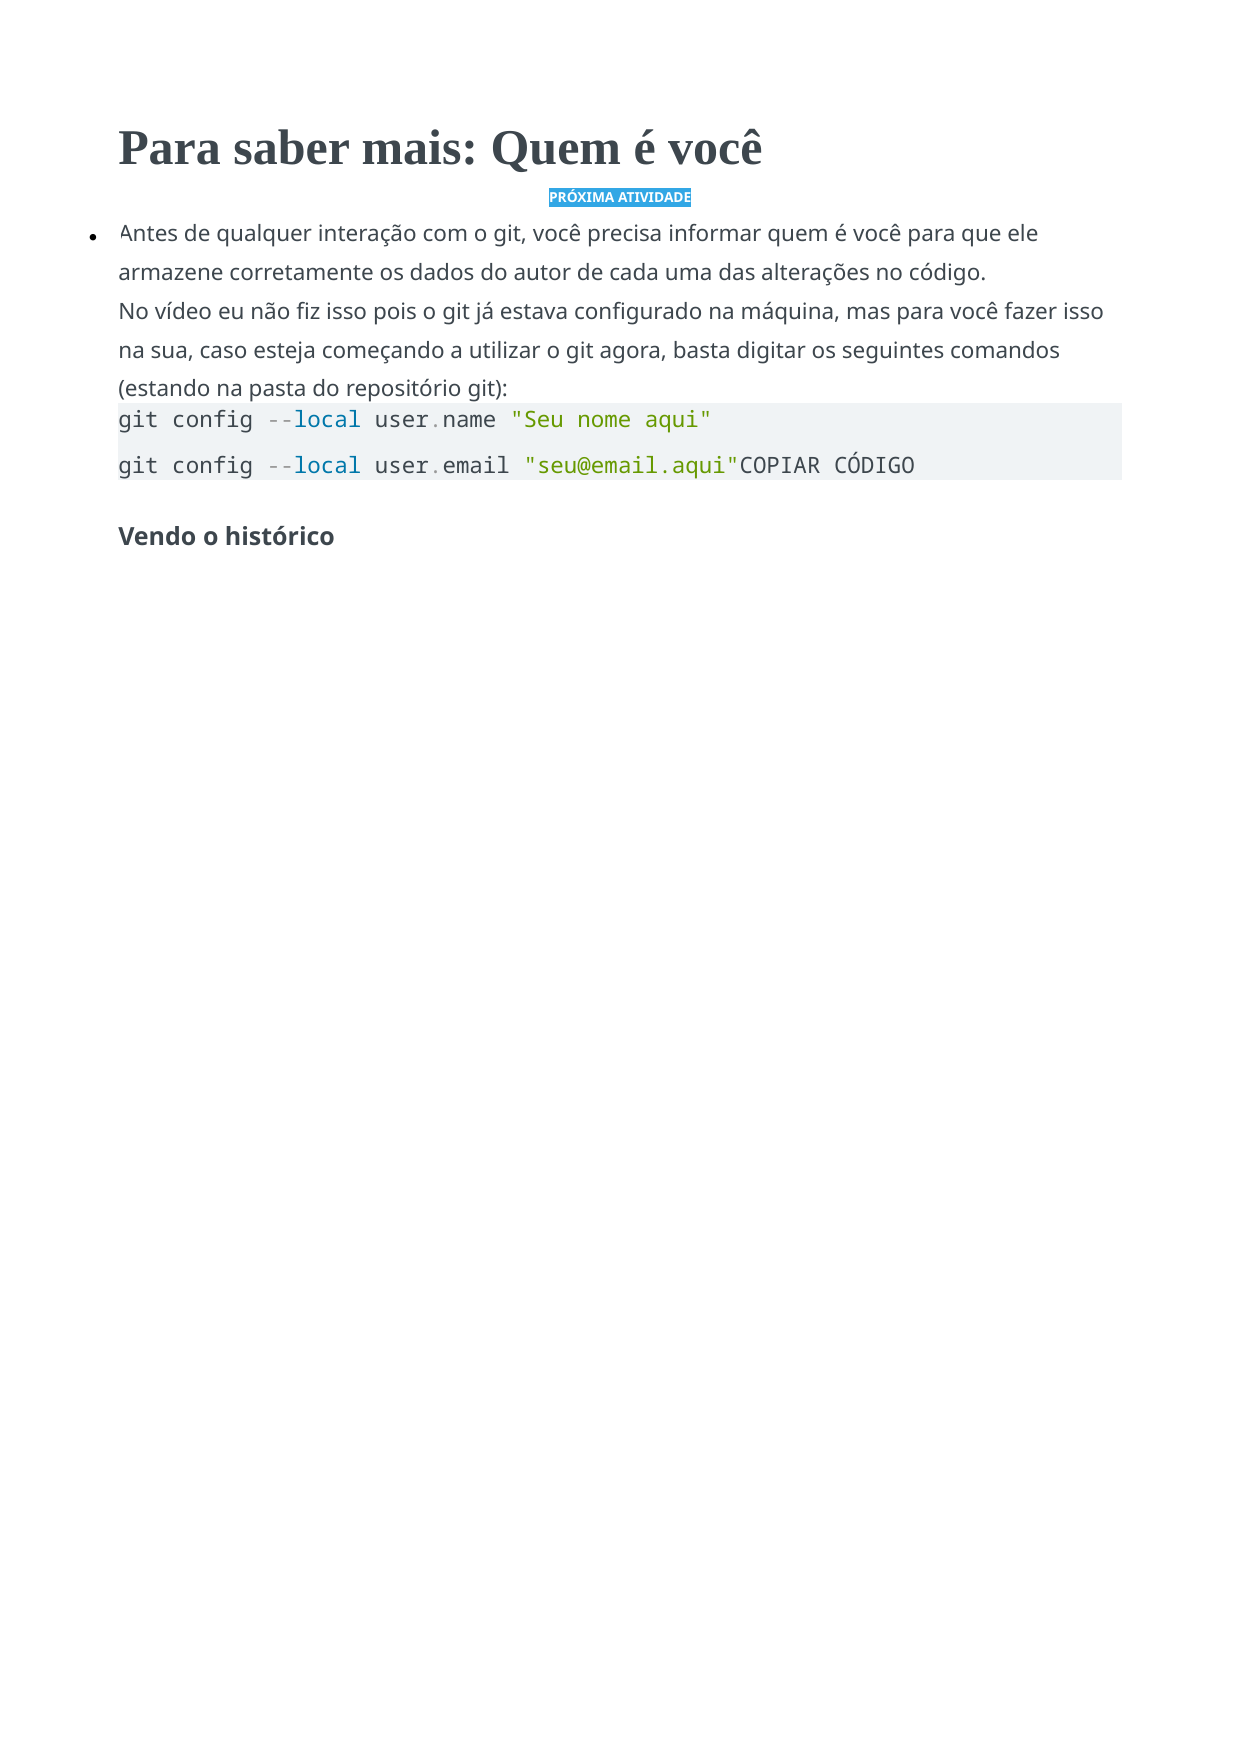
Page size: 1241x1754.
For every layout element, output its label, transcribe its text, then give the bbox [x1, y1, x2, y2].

text No vídeo eu não fiz isso pois o git já estava configurado na máquina, mas para você fazer isso na sua, caso esteja começando a utilizar o git agora, basta digitar os seguintes comandos (estando na pasta do repositório git): [118, 287, 1122, 403]
text Vendo o histórico [118, 518, 1122, 552]
text PRÓXIMA ATIVIDADE [118, 188, 1122, 207]
text git config --local user.email "seu@email.aqui"COPIAR CÓDIGO [118, 449, 1122, 480]
text git config --local user.name "Seu nome aqui" [118, 403, 1122, 434]
subtitle Para saber mais: Quem é você [118, 118, 1122, 176]
text Antes de qualquer interação com o git, você precisa informar quem é você para que ele armazene corretamente os dados do autor de cada uma das alterações no código. [118, 210, 1122, 287]
